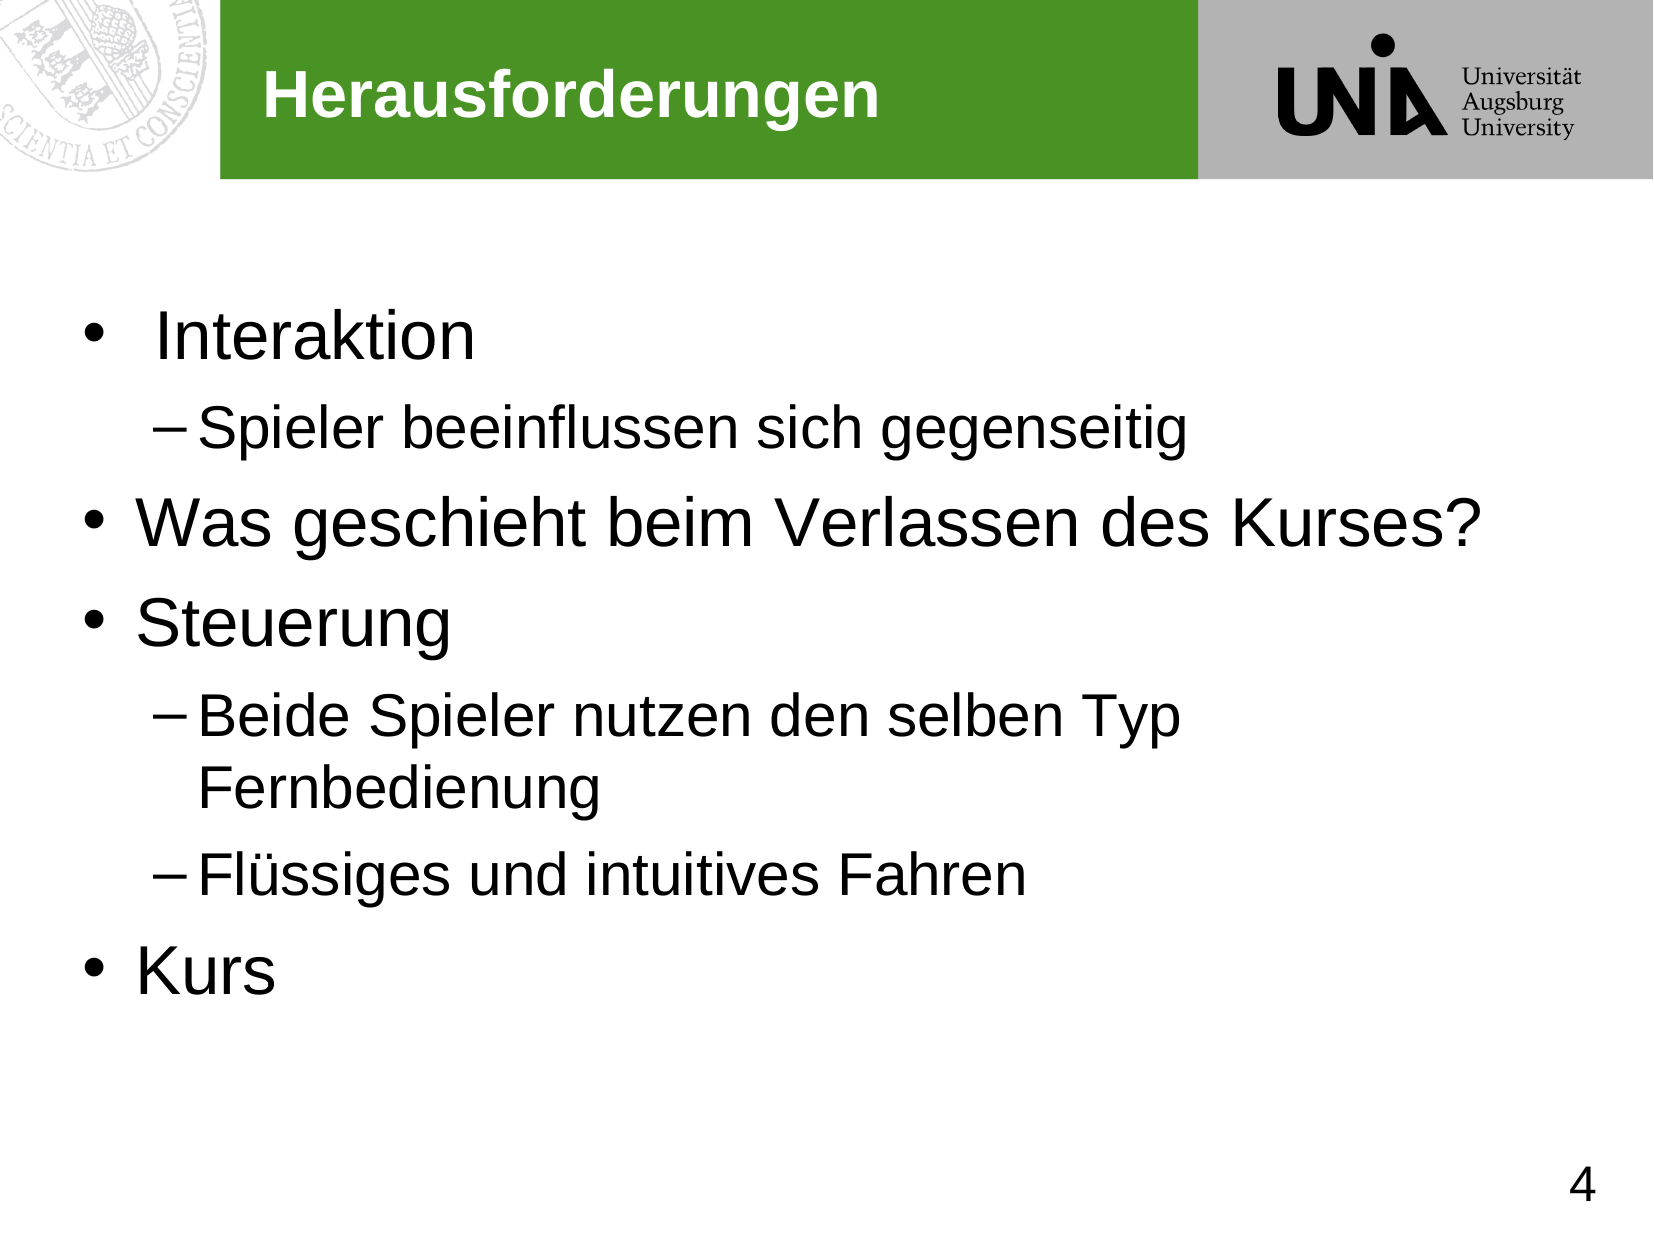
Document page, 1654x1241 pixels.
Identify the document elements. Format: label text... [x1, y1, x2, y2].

picture [1237, 13, 1640, 298]
picture [0, 0, 207, 172]
title Herausforderungen [247, 43, 1199, 168]
list Interaktion Spieler beeinflussen sich gegenseitig Was geschieht beim Verlassen des Kurses? Steuerung Beide Spieler nutzen den selben Typ Fernbedienung Flüssiges und intuitives Fahren Kurs [82, 290, 1571, 1010]
